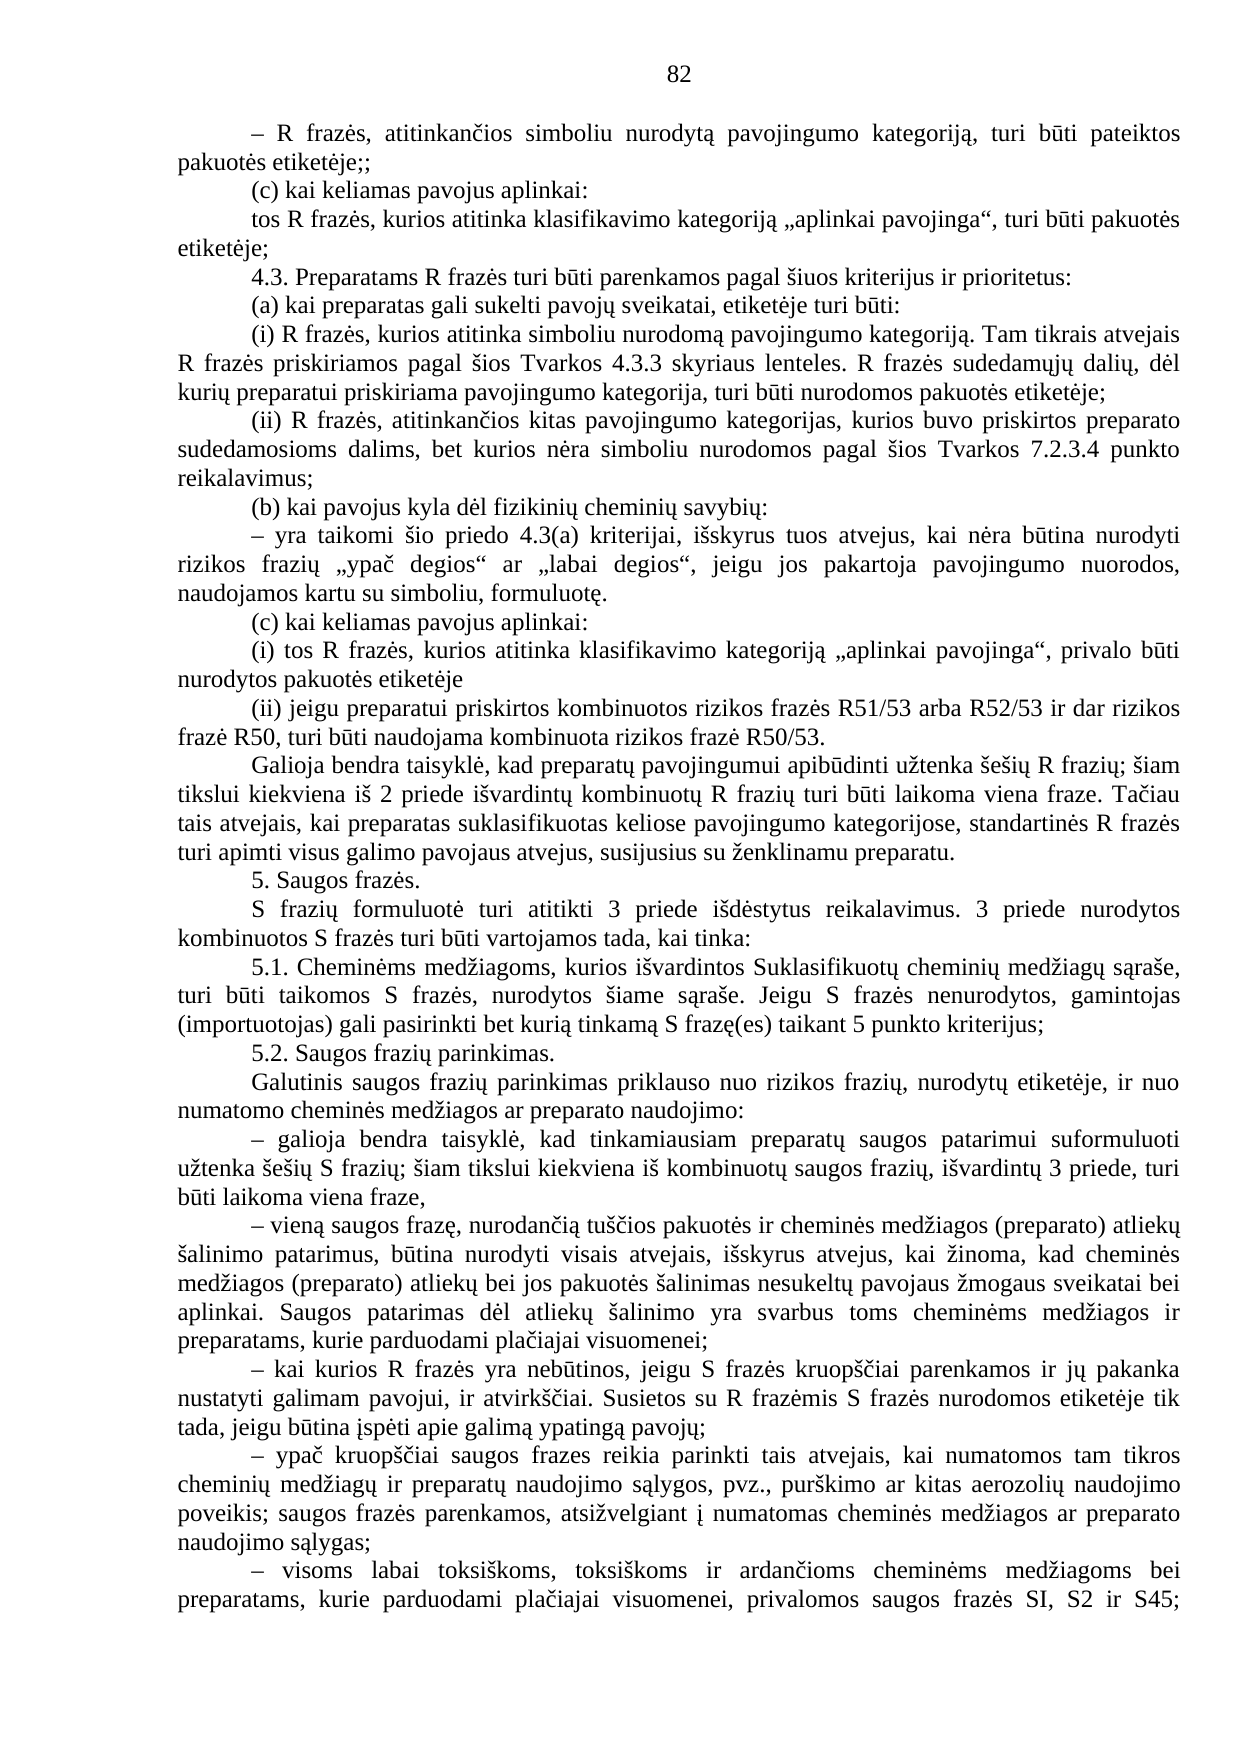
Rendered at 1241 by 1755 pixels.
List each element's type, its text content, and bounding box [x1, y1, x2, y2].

text (ii) R frazės, atitinkančios kitas pavojingumo kategorijas, kurios buvo priskirtos preparato sudedamosioms dalims, bet kurios nėra simboliu nurodomos pagal šios Tvarkos 7.2.3.4 punkto reikalavimus; [177, 406, 1181, 492]
text – ypač kruopščiai saugos frazes reikia parinkti tais atvejais, kai numatomos tam tikros cheminių medžiagų ir preparatų naudojimo sąlygos, pvz., purškimo ar kitas aerozolių naudojimo poveikis; saugos frazės parenkamos, atsižvelgiant į numatomas cheminės medžiagos ar preparato naudojimo sąlygas; [177, 1441, 1181, 1556]
text – vieną saugos frazę, nurodančią tuščios pakuotės ir cheminės medžiagos (preparato) atliekų šalinimo patarimus, būtina nurodyti visais atvejais, išskyrus atvejus, kai žinoma, kad cheminės medžiagos (preparato) atliekų bei jos pakuotės šalinimas nesukeltų pavojaus žmogaus sveikatai bei aplinkai. Saugos patarimas dėl atliekų šalinimo yra svarbus toms cheminėms medžiagos ir preparatams, kurie parduodami plačiajai visuomenei; [177, 1211, 1181, 1354]
text (ii) jeigu preparatui priskirtos kombinuotos rizikos frazės R51/53 arba R52/53 ir dar rizikos frazė R50, turi būti naudojama kombinuota rizikos frazė R50/53. [177, 693, 1181, 751]
text – visoms labai toksiškoms, toksiškoms ir ardančioms cheminėms medžiagoms bei preparatams, kurie parduodami plačiajai visuomenei, privalomos saugos frazės SI, S2 ir S45; [177, 1556, 1181, 1613]
text (c) kai keliamas pavojus aplinkai: [177, 607, 1181, 636]
text (c) kai keliamas pavojus aplinkai: [177, 176, 1181, 204]
text S frazių formuluotė turi atitikti 3 priede išdėstytus reikalavimus. 3 priede nurodytos kombinuotos S frazės turi būti vartojamos tada, kai tinka: [177, 894, 1181, 952]
text (i) R frazės, kurios atitinka simboliu nurodomą pavojingumo kategoriją. Tam tikrais atvejais R frazės priskiriamos pagal šios Tvarkos 4.3.3 skyriaus lenteles. R frazės sudedamųjų dalių, dėl kurių preparatui priskiriama pavojingumo kategorija, turi būti nurodomos pakuotės etiketėje; [177, 319, 1181, 406]
text 5.1. Cheminėms medžiagoms, kurios išvardintos Suklasifikuotų cheminių medžiagų sąraše, turi būti taikomos S frazės, nurodytos šiame sąraše. Jeigu S frazės nenurodytos, gamintojas (importuotojas) gali pasirinkti bet kurią tinkamą S frazę(es) taikant 5 punkto kriterijus; [177, 952, 1181, 1038]
text (a) kai preparatas gali sukelti pavojų sveikatai, etiketėje turi būti: [177, 291, 1181, 319]
text – kai kurios R frazės yra nebūtinos, jeigu S frazės kruopščiai parenkamos ir jų pakanka nustatyti galimam pavojui, ir atvirkščiai. Susietos su R frazėmis S frazės nurodomos etiketėje tik tada, jeigu būtina įspėti apie galimą ypatingą pavojų; [177, 1354, 1181, 1441]
text – galioja bendra taisyklė, kad tinkamiausiam preparatų saugos patarimui suformuluoti užtenka šešių S frazių; šiam tikslui kiekviena iš kombinuotų saugos frazių, išvardintų 3 priede, turi būti laikoma viena fraze, [177, 1124, 1181, 1211]
text tos R frazės, kurios atitinka klasifikavimo kategoriją „aplinkai pavojinga“, turi būti pakuotės etiketėje; [177, 204, 1181, 262]
text (b) kai pavojus kyla dėl fizikinių cheminių savybių: [177, 492, 1181, 521]
text Galioja bendra taisyklė, kad preparatų pavojingumui apibūdinti užtenka šešių R frazių; šiam tikslui kiekviena iš 2 priede išvardintų kombinuotų R frazių turi būti laikoma viena fraze. Tačiau tais atvejais, kai preparatas suklasifikuotas keliose pavojingumo kategorijose, standartinės R frazės turi apimti visus galimo pavojaus atvejus, susijusius su ženklinamu preparatu. [177, 751, 1181, 866]
text 5.2. Saugos frazių parinkimas. [177, 1038, 1181, 1067]
text – R frazės, atitinkančios simboliu nurodytą pavojingumo kategoriją, turi būti pateiktos pakuotės etiketėje;; [177, 118, 1181, 176]
text 5. Saugos frazės. [177, 866, 1181, 894]
text (i) tos R frazės, kurios atitinka klasifikavimo kategoriją „aplinkai pavojinga“, privalo būti nurodytos pakuotės etiketėje [177, 636, 1181, 693]
text 4.3. Preparatams R frazės turi būti parenkamos pagal šiuos kriterijus ir prioritetus: [177, 262, 1181, 291]
text – yra taikomi šio priedo 4.3(a) kriterijai, išskyrus tuos atvejus, kai nėra būtina nurodyti rizikos frazių „ypač degios“ ar „labai degios“, jeigu jos pakartoja pavojingumo nuorodos, naudojamos kartu su simboliu, formuluotę. [177, 521, 1181, 607]
text Galutinis saugos frazių parinkimas priklauso nuo rizikos frazių, nurodytų etiketėje, ir nuo numatomo cheminės medžiagos ar preparato naudojimo: [177, 1067, 1181, 1124]
